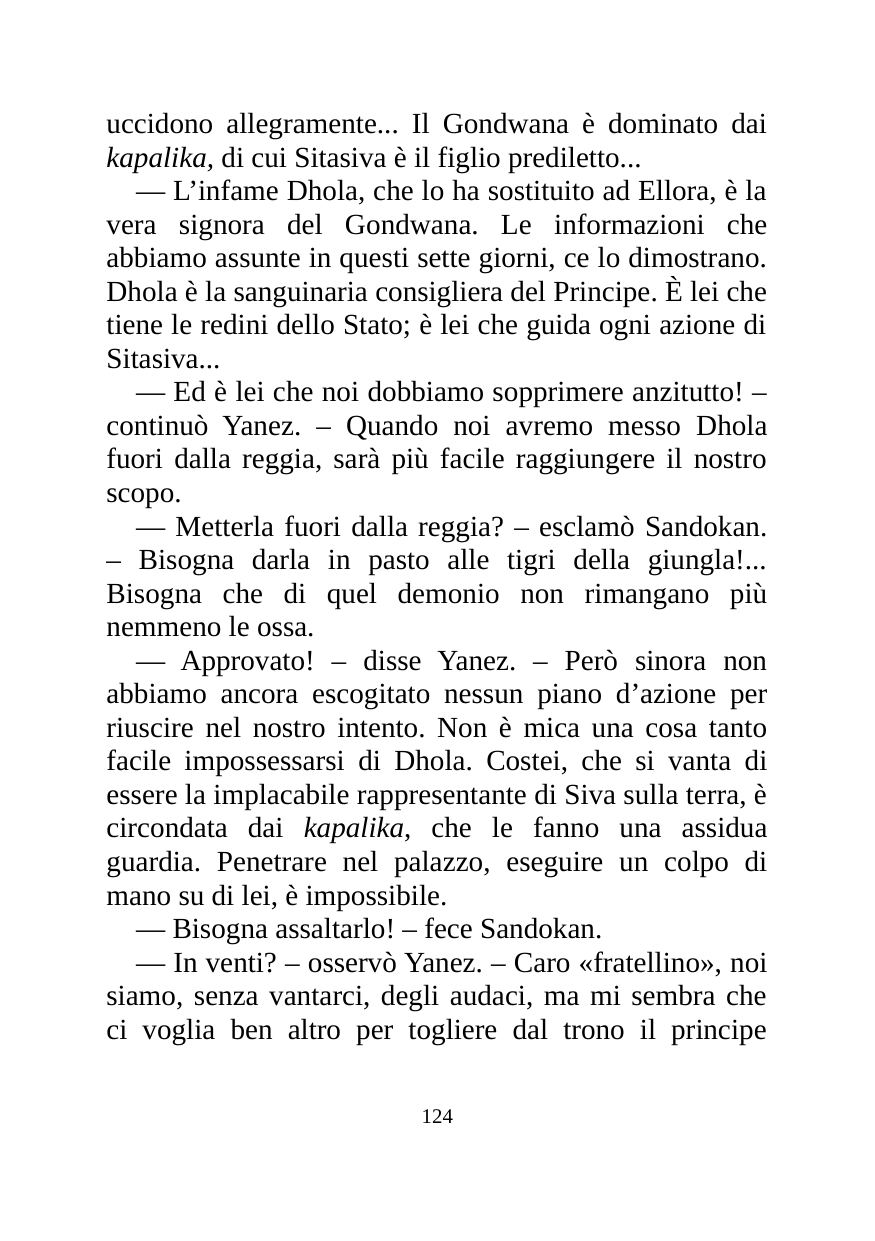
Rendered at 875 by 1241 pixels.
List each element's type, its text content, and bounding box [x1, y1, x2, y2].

text — Metterla fuori dalla reggia? – esclamò Sandokan. – Bisogna darla in pasto alle tigri della giungla!... Bisogna che di quel demonio non rimangano più nemmeno le ossa. [106, 509, 768, 643]
text uccidono allegramente... Il Gondwana è dominato dai kapalika, di cui Sitasiva è il figlio prediletto... [106, 106, 768, 173]
text — In venti? – osservò Yanez. – Caro «fratellino», noi siamo, senza vantarci, degli audaci, ma mi sembra che ci voglia ben altro per togliere dal trono il principe [106, 945, 768, 1045]
text — Approvato! – disse Yanez. – Però sinora non abbiamo ancora escogitato nessun piano d’azione per riuscire nel nostro intento. Non è mica una cosa tanto facile impossessarsi di Dhola. Costei, che si vanta di essere la implacabile rappresentante di Siva sulla terra, è circondata dai kapalika, che le fanno una assidua guardia. Penetrare nel palazzo, eseguire un colpo di mano su di lei, è impossibile. [106, 643, 768, 911]
text — Ed è lei che noi dobbiamo sopprimere anzitutto! – continuò Yanez. – Quando noi avremo messo Dhola fuori dalla reggia, sarà più facile raggiungere il nostro scopo. [106, 374, 768, 509]
text — Bisogna assaltarlo! – fece Sandokan. [106, 911, 768, 945]
text — L’infame Dhola, che lo ha sostituito ad Ellora, è la vera signora del Gondwana. Le informazioni che abbiamo assunte in questi sette giorni, ce lo dimostrano. Dhola è la sanguinaria consigliera del Principe. È lei che tiene le redini dello Stato; è lei che guida ogni azione di Sitasiva... [106, 173, 768, 374]
